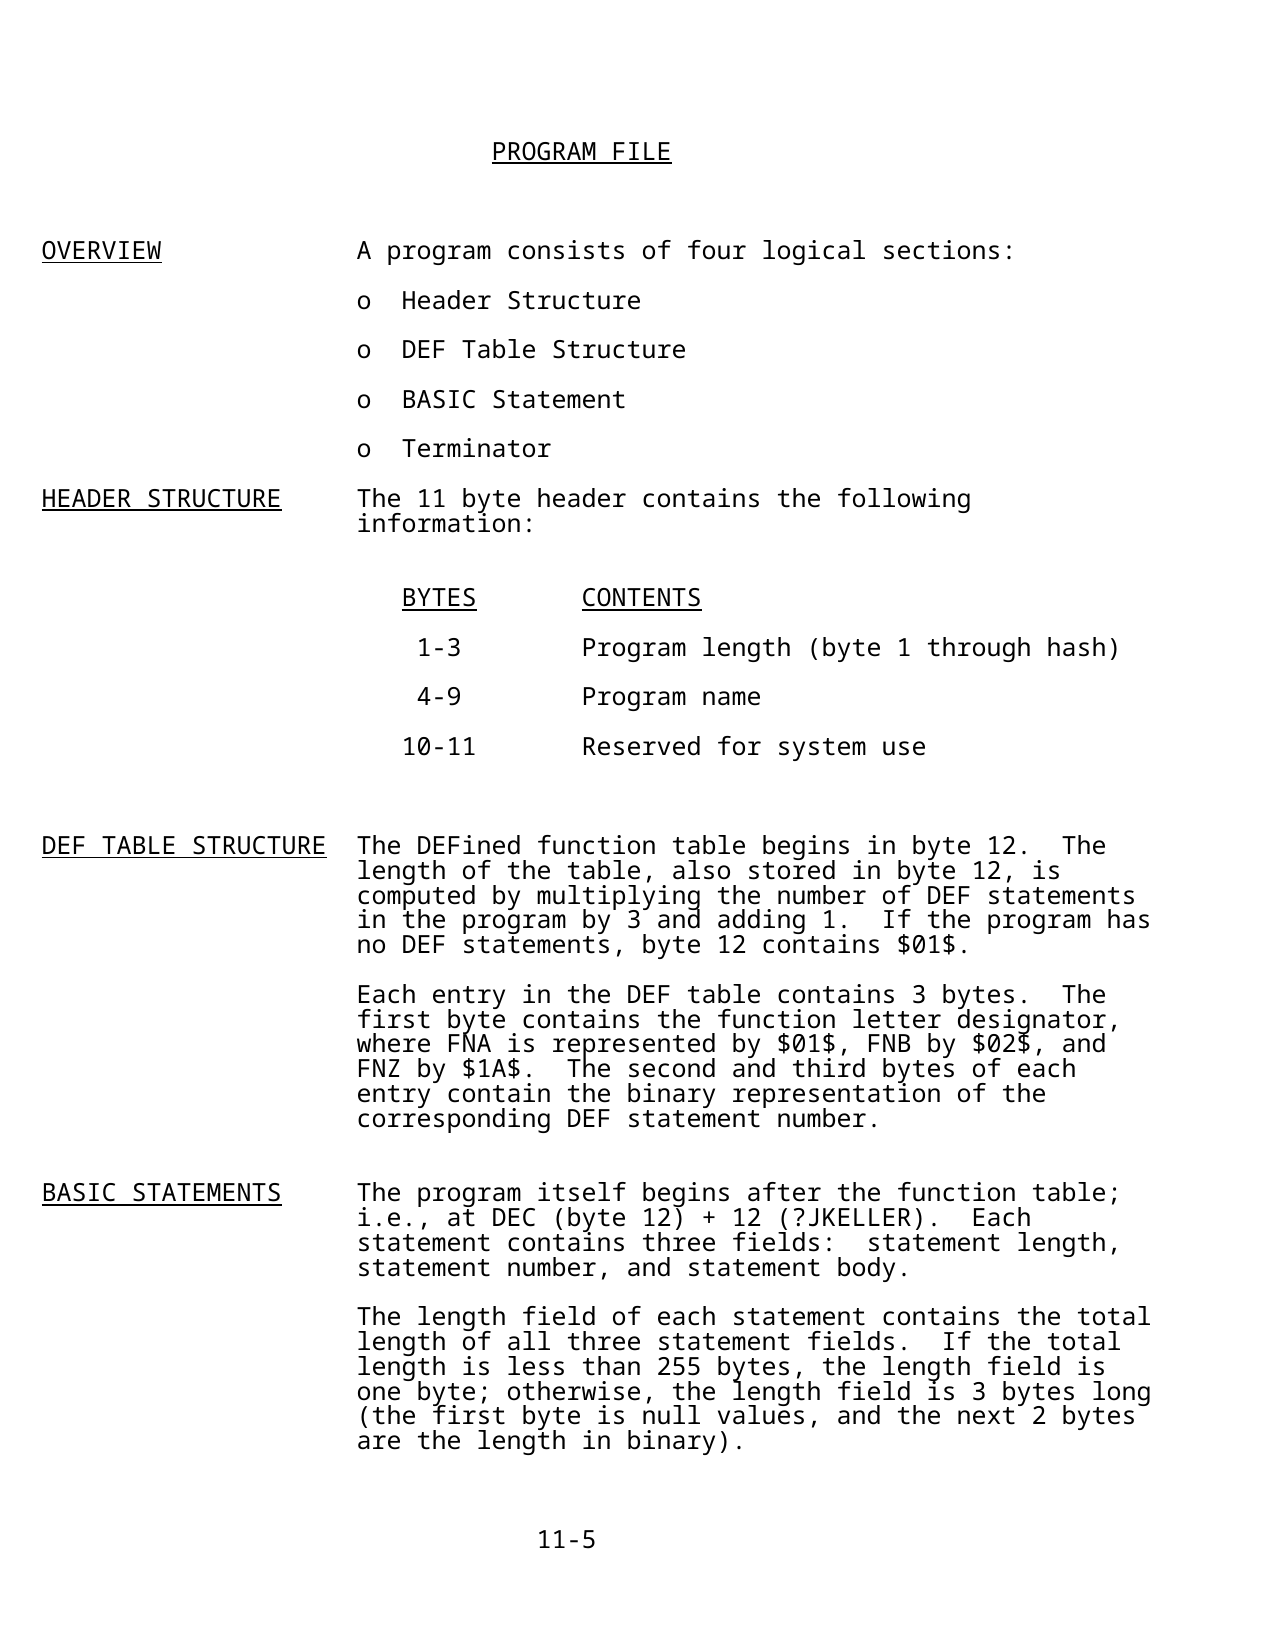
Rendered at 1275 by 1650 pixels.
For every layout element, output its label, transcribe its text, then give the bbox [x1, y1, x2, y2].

text BYTES CONTENTS [41, 587, 1234, 612]
text length of the table, also stored in byte 12, is [41, 859, 1234, 884]
text corresponding DEF statement number. [41, 1107, 1234, 1132]
text where FNA is represented by $01$, FNB by $02$, and [41, 1033, 1234, 1058]
text Each entry in the DEF table contains 3 bytes. The [41, 983, 1234, 1008]
text computed by multiplying the number of DEF statements [41, 884, 1234, 909]
text length is less than 255 bytes, the length field is [41, 1355, 1234, 1380]
text (the first byte is null values, and the next 2 bytes [41, 1405, 1234, 1430]
text DEF TABLE STRUCTURE The DEFined function table begins in byte 12. The [41, 835, 1234, 859]
text OVERVIEW A program consists of four logical sections: [41, 240, 1234, 264]
text information: [41, 512, 1234, 537]
text FNZ by $1A$. The second and third bytes of each [41, 1058, 1234, 1083]
text BASIC STATEMENTS The program itself begins after the function table; [41, 1182, 1234, 1207]
text statement contains three fields: statement length, [41, 1231, 1234, 1256]
text statement number, and statement body. [41, 1256, 1234, 1281]
text HEADER STRUCTURE The 11 byte header contains the following [41, 488, 1234, 512]
text 10-11 Reserved for system use [41, 736, 1234, 760]
text o BASIC Statement [41, 388, 1234, 413]
text entry contain the binary representation of the [41, 1083, 1234, 1107]
text o Terminator [41, 438, 1234, 463]
text first byte contains the function letter designator, [41, 1008, 1234, 1033]
text in the program by 3 and adding 1. If the program has [41, 909, 1234, 934]
text 11-5 [41, 1529, 1234, 1554]
text 1-3 Program length (byte 1 through hash) [41, 636, 1234, 661]
text PROGRAM FILE [41, 141, 1234, 165]
text 4-9 Program name [41, 686, 1234, 711]
text o DEF Table Structure [41, 339, 1234, 364]
text i.e., at DEC (byte 12) + 12 (?JKELLER). Each [41, 1207, 1234, 1231]
text length of all three statement fields. If the total [41, 1331, 1234, 1355]
text one byte; otherwise, the length field is 3 bytes long [41, 1380, 1234, 1405]
text o Header Structure [41, 289, 1234, 314]
text The length field of each statement contains the total [41, 1306, 1234, 1331]
text no DEF statements, byte 12 contains $01$. [41, 934, 1234, 959]
text are the length in binary). [41, 1430, 1234, 1454]
